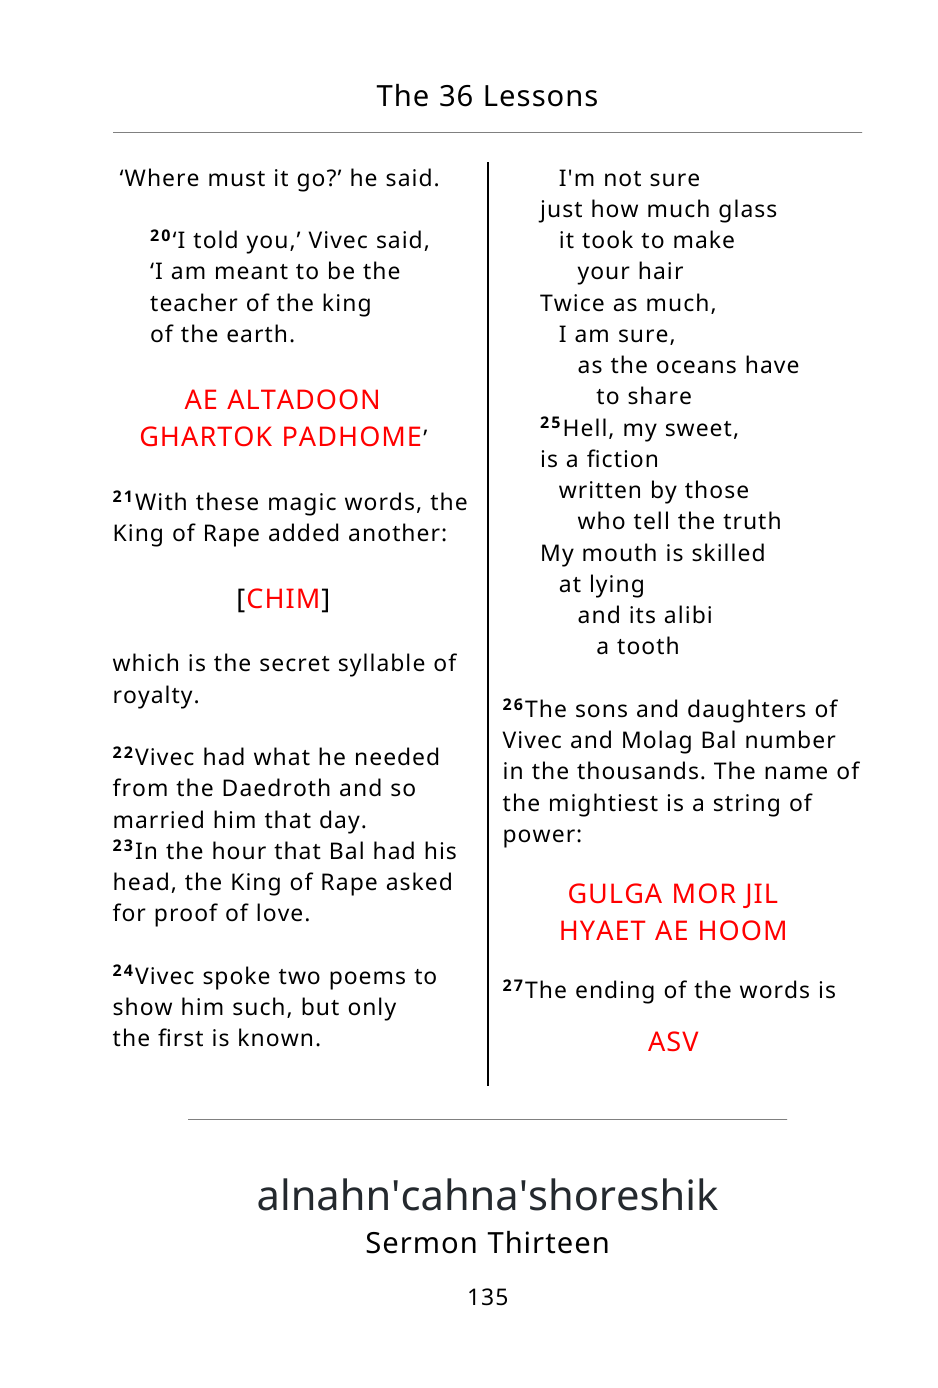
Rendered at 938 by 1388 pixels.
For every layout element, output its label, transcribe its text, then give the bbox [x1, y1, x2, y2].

text The 36 Lessons [112, 75, 862, 115]
text I'm not sure [559, 162, 862, 193]
text who tell the truth [577, 505, 844, 537]
text 27The ending of the words is [502, 974, 862, 1005]
text I am sure, [559, 318, 844, 349]
subtitle alnahn'cahna'shoreshik [112, 1166, 862, 1223]
text 26The sons and daughters of Vivec and Molag Bal number in the thousands. The name of the mightiest is a string of power: [502, 693, 862, 849]
text to share [596, 380, 844, 412]
text ASV [502, 1022, 844, 1059]
text a tooth [596, 630, 844, 662]
text 20‘I told you,’ Vivec said, ‘I am meant to be the teacher of the king of the earth. [150, 224, 454, 349]
text 25Hell, my sweet, [540, 412, 844, 443]
text GULGA MOR JIL HYAET AE HOOM [502, 875, 844, 948]
text which is the secret syllable of royalty. [112, 647, 472, 710]
text Sermon Thirteen [112, 1223, 862, 1262]
text and its alibi [577, 599, 844, 630]
text [CHIM] [112, 579, 454, 616]
text written by those [559, 474, 844, 505]
text Twice as much, [540, 287, 844, 318]
text as the oceans have [577, 349, 844, 380]
text just how much glass [540, 193, 862, 224]
text My mouth is skilled [540, 537, 844, 568]
text AE ALTADOON GHARTOK PADHOME’ [112, 380, 454, 454]
text 24Vivec spoke two poems to show him such, but only the first is known. [112, 960, 472, 1053]
text is a fiction [540, 443, 844, 474]
text your hair [577, 255, 862, 287]
text 22Vivec had what he needed from the Daedroth and so married him that day. 23In the hour that Bal had his head, the King of Rape asked for proof of love. [112, 741, 472, 928]
text at lying [559, 568, 844, 599]
text 21With these magic words, the King of Rape added another: [112, 485, 472, 548]
text it took to make [559, 224, 862, 255]
text ‘Where must it go?’ he said. [112, 162, 472, 193]
